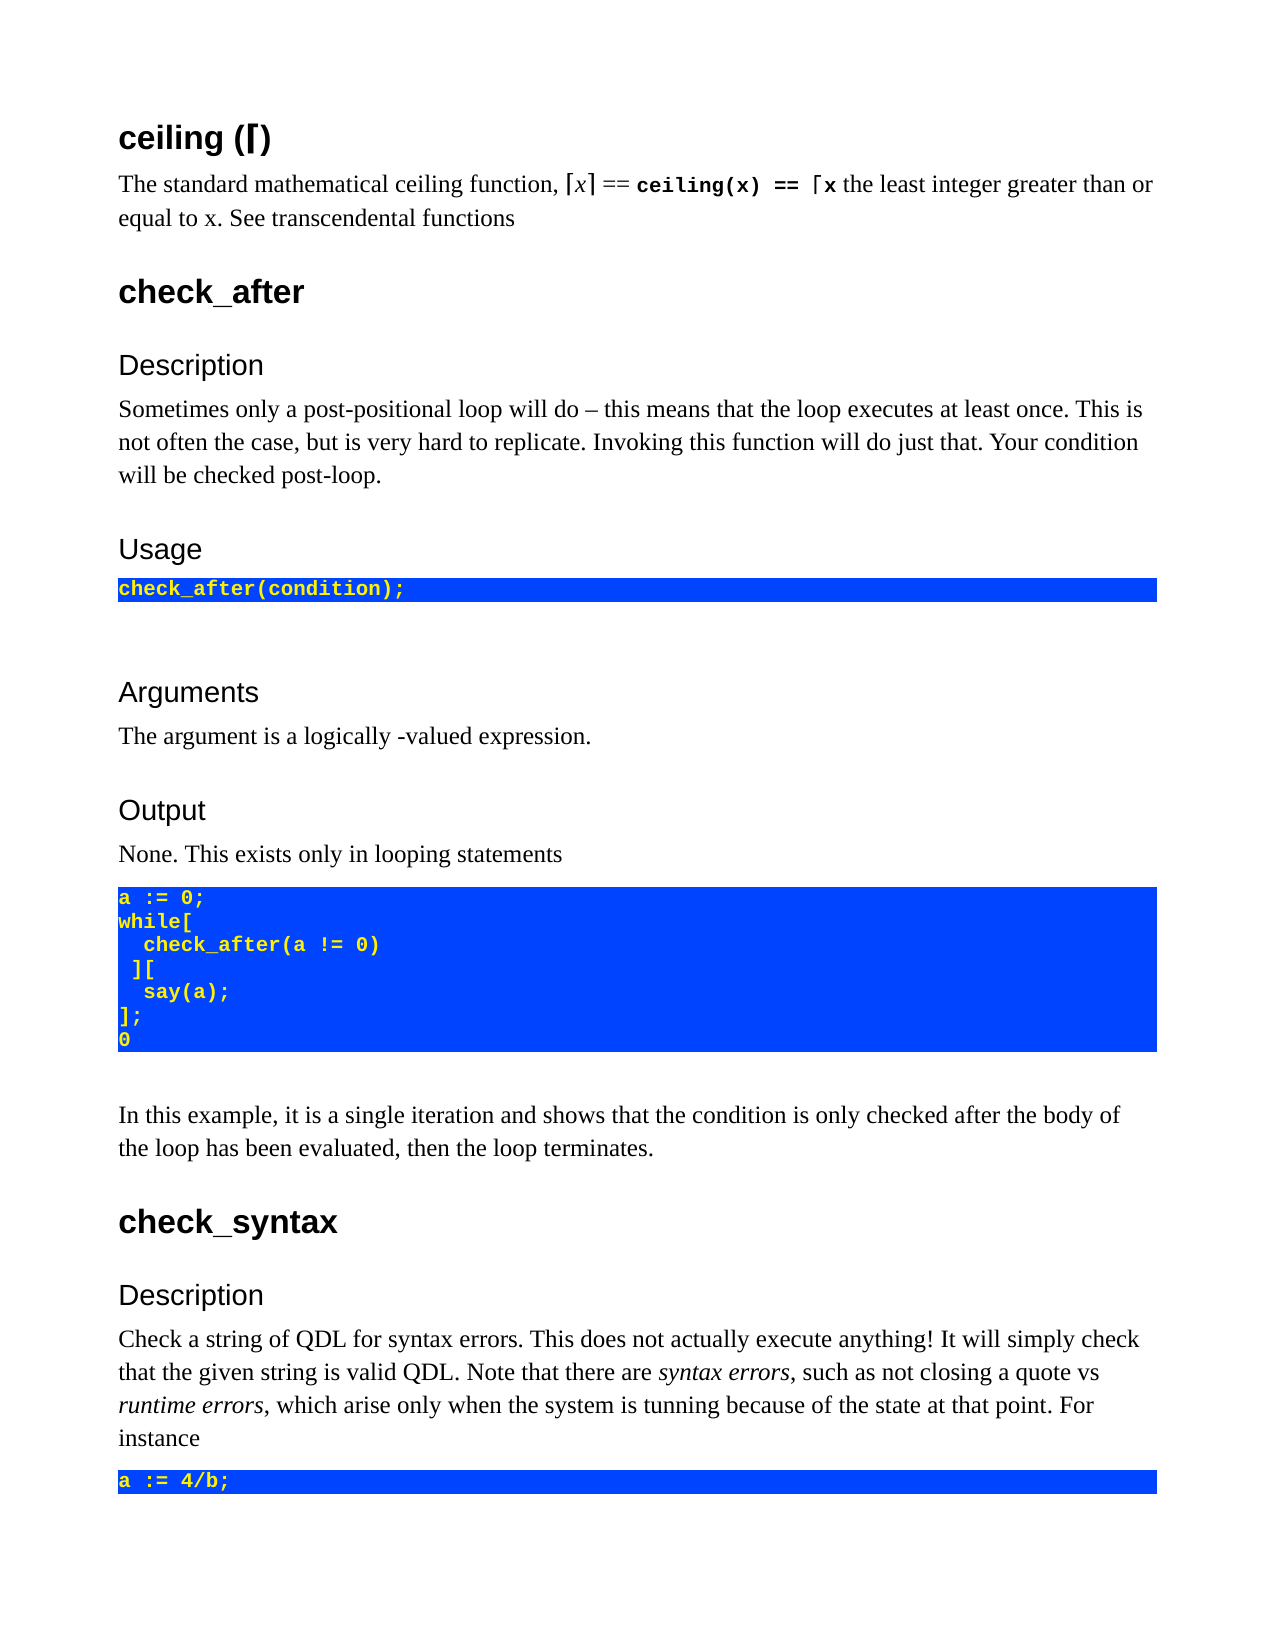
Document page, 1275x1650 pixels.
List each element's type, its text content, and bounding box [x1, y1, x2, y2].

text while[ [118, 911, 1157, 934]
text ][ [118, 958, 1157, 982]
text Check a string of QDL for syntax errors. This does not actually execute anything! It will simply check that the given string is valid QDL. Note that there are syntax errors, such as not closing a quote vs runtime errors, which arise only when the system is tunning because of the state at that point. For instance [118, 1324, 1157, 1452]
text a := 4/b; [118, 1470, 1157, 1494]
subtitle Description [118, 1278, 1157, 1311]
text The standard mathematical ceiling function, ⌈x⌉ == ceiling(x) == ⌈x the least integer greater than or equal to x. See transcendental functions [118, 169, 1157, 232]
text 0 [118, 1029, 1157, 1052]
text a := 0; [118, 887, 1157, 911]
subtitle Output [118, 793, 1157, 827]
text ]; [118, 1005, 1157, 1029]
text say(a); [118, 982, 1157, 1005]
text check_after(a != 0) [118, 934, 1157, 958]
text In this example, it is a single iteration and shows that the condition is only checked after the body of the loop has been evaluated, then the loop terminates. [118, 1100, 1157, 1162]
subtitle Usage [118, 532, 1157, 566]
subtitle Arguments [118, 675, 1157, 708]
text The argument is a logically -valued expression. [118, 721, 1157, 749]
subtitle check_after [118, 272, 1157, 310]
text check_after(condition); [118, 578, 1157, 602]
subtitle ceiling (⌈) [118, 118, 1157, 157]
text None. This exists only in looping statements [118, 839, 1157, 868]
subtitle check_syntax [118, 1202, 1157, 1240]
subtitle Description [118, 348, 1157, 381]
text Sometimes only a post-positional loop will do – this means that the loop executes at least once. This is not often the case, but is very hard to replicate. Invoking this function will do just that. Your condition will be checked post-loop. [118, 394, 1157, 488]
